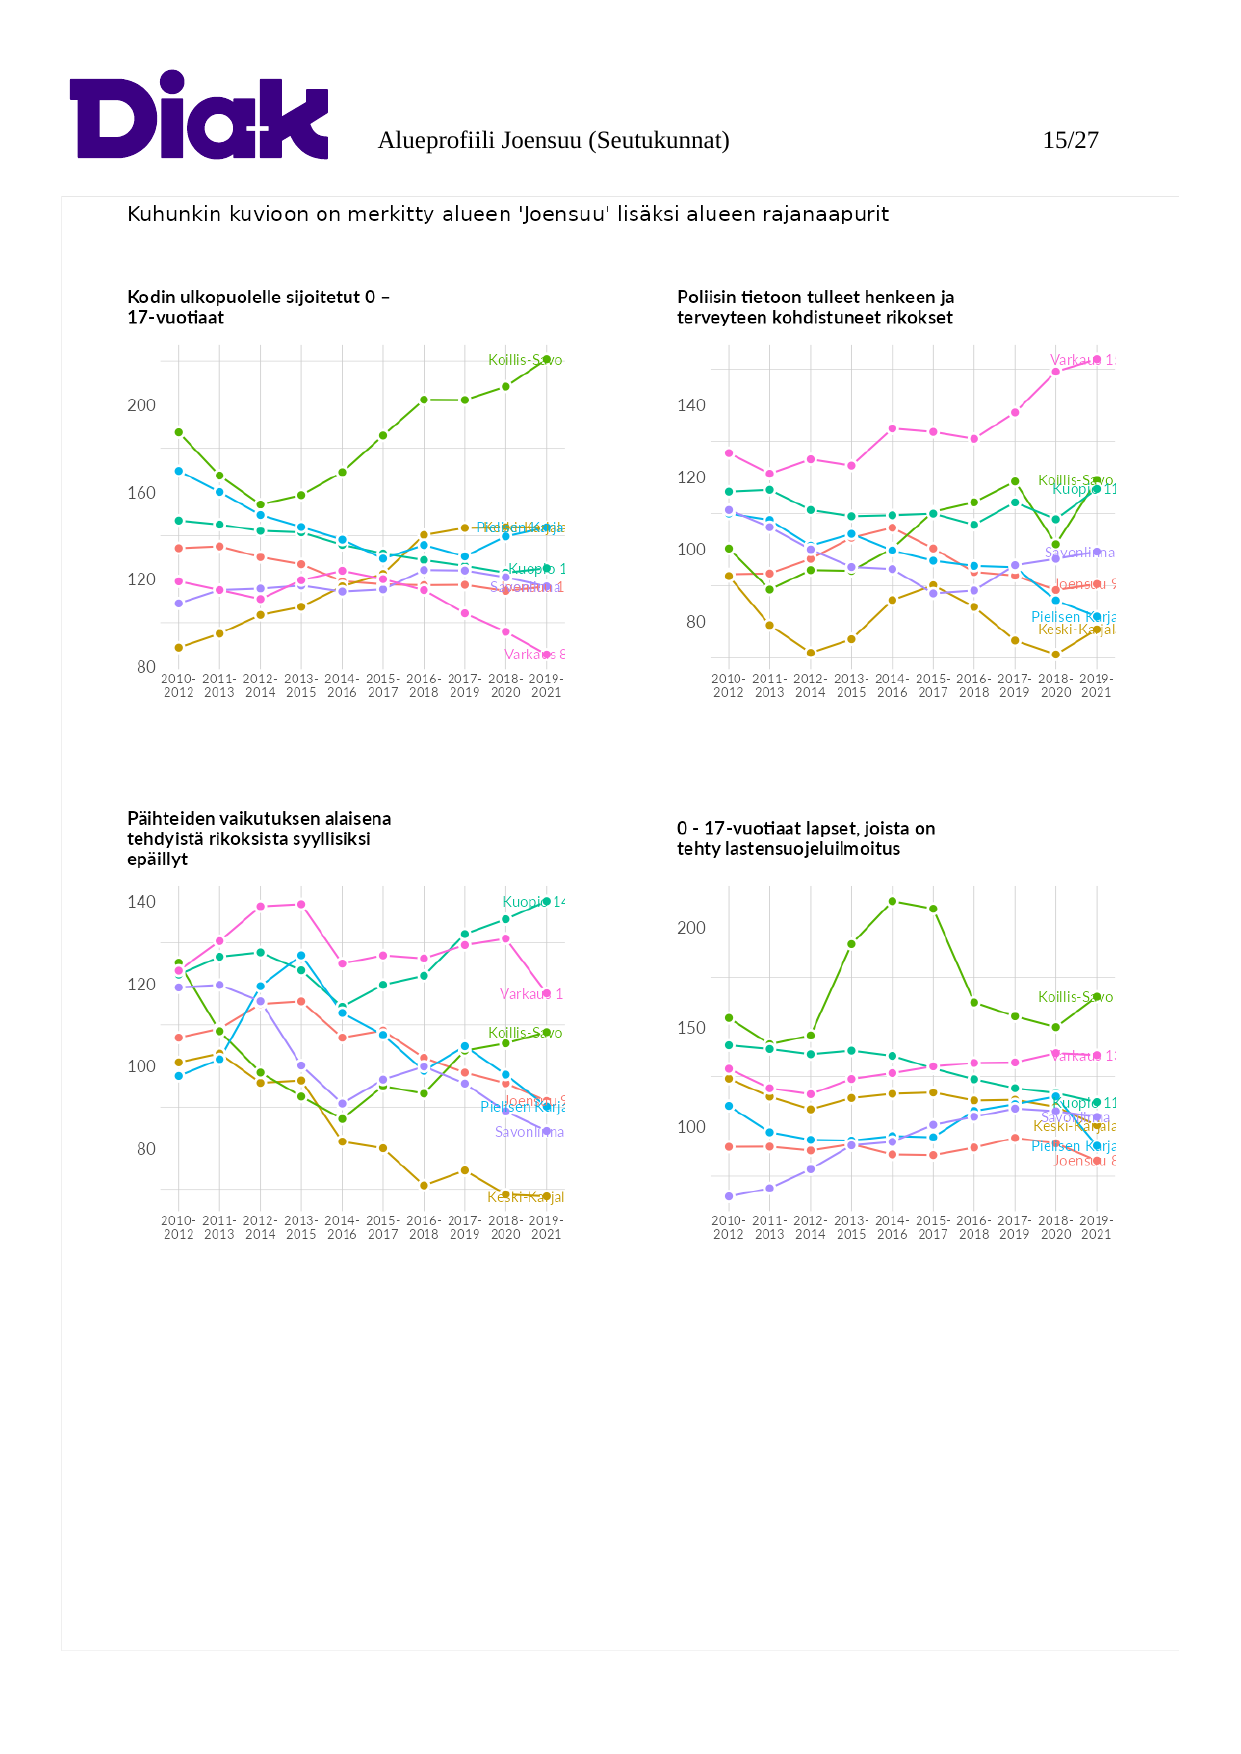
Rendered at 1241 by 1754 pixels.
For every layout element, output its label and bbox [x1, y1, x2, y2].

picture [61, 196, 1179, 1651]
